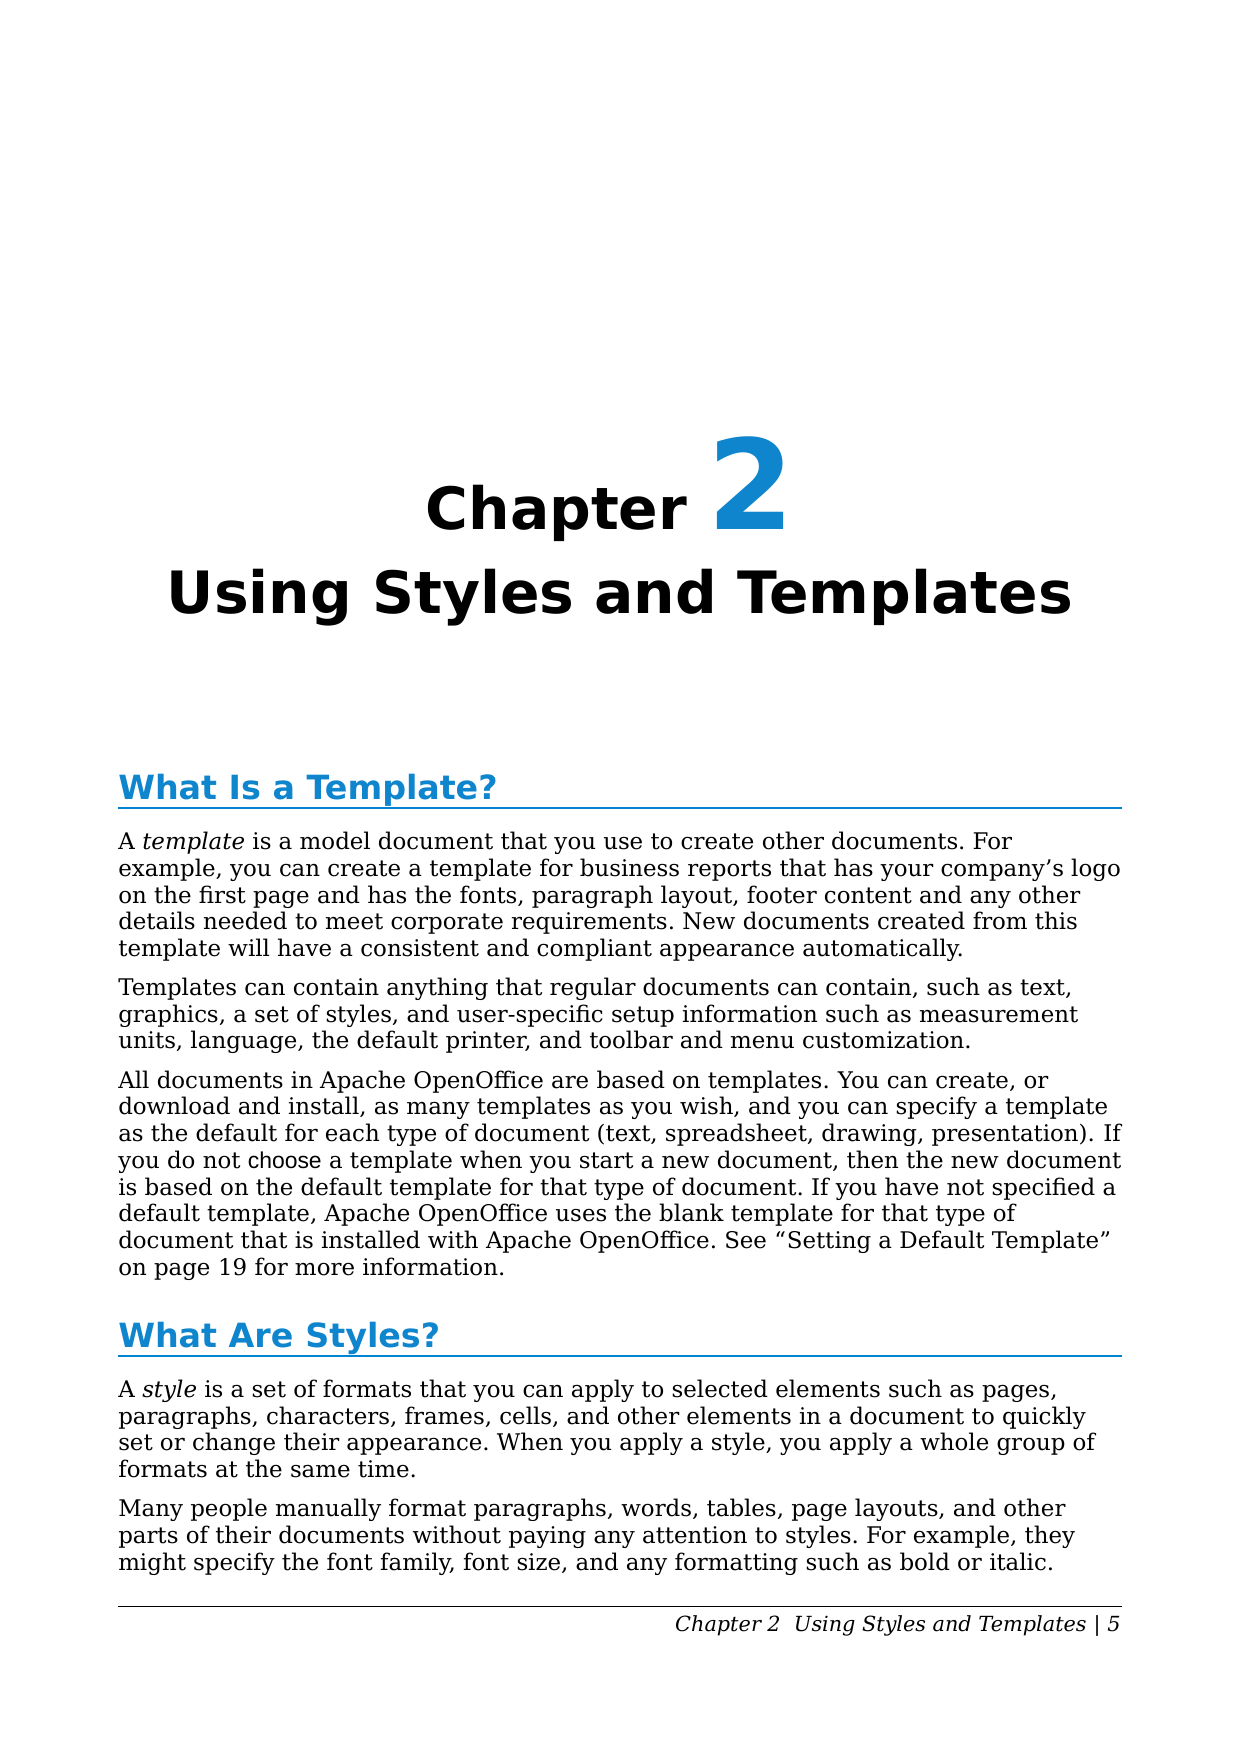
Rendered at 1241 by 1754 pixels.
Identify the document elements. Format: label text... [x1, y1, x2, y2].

text Many people manually format paragraphs, words, tables, page layouts, and other parts of their documents without paying any attention to styles. For example, they might specify the font family, font size, and any formatting such as bold or italic. [118, 1495, 1122, 1575]
subtitle Chapter 2 Using Styles and Templates [118, 413, 1122, 627]
text A style is a set of formats that you can apply to selected elements such as pages, paragraphs, characters, frames, cells, and other elements in a document to quickly set or change their appearance. When you apply a style, you apply a whole group of formats at the same time. [118, 1376, 1122, 1483]
text A template is a model document that you use to create other documents. For example, you can create a template for business reports that has your company’s logo on the first page and has the fonts, paragraph layout, footer content and any other details needed to meet corporate requirements. New documents created from this template will have a consistent and compliant appearance automatically. [118, 828, 1122, 962]
text Templates can contain anything that regular documents can contain, such as text, graphics, a set of styles, and user-specific setup information such as measurement units, language, the default printer, and toolbar and menu customization. [118, 974, 1122, 1054]
text All documents in Apache OpenOffice are based on templates. You can create, or download and install, as many templates as you wish, and you can specify a template as the default for each type of document (text, spreadsheet, drawing, presentation). If you do not choose a template when you start a new document, then the new document is based on the default template for that type of document. If you have not specified a default template, Apache OpenOffice uses the blank template for that type of document that is installed with Apache OpenOffice. See “Setting a Default Template” on page 19 for more information. [118, 1067, 1122, 1280]
subtitle What Are Styles? [118, 1316, 1122, 1355]
subtitle What Is a Template? [118, 769, 1122, 807]
